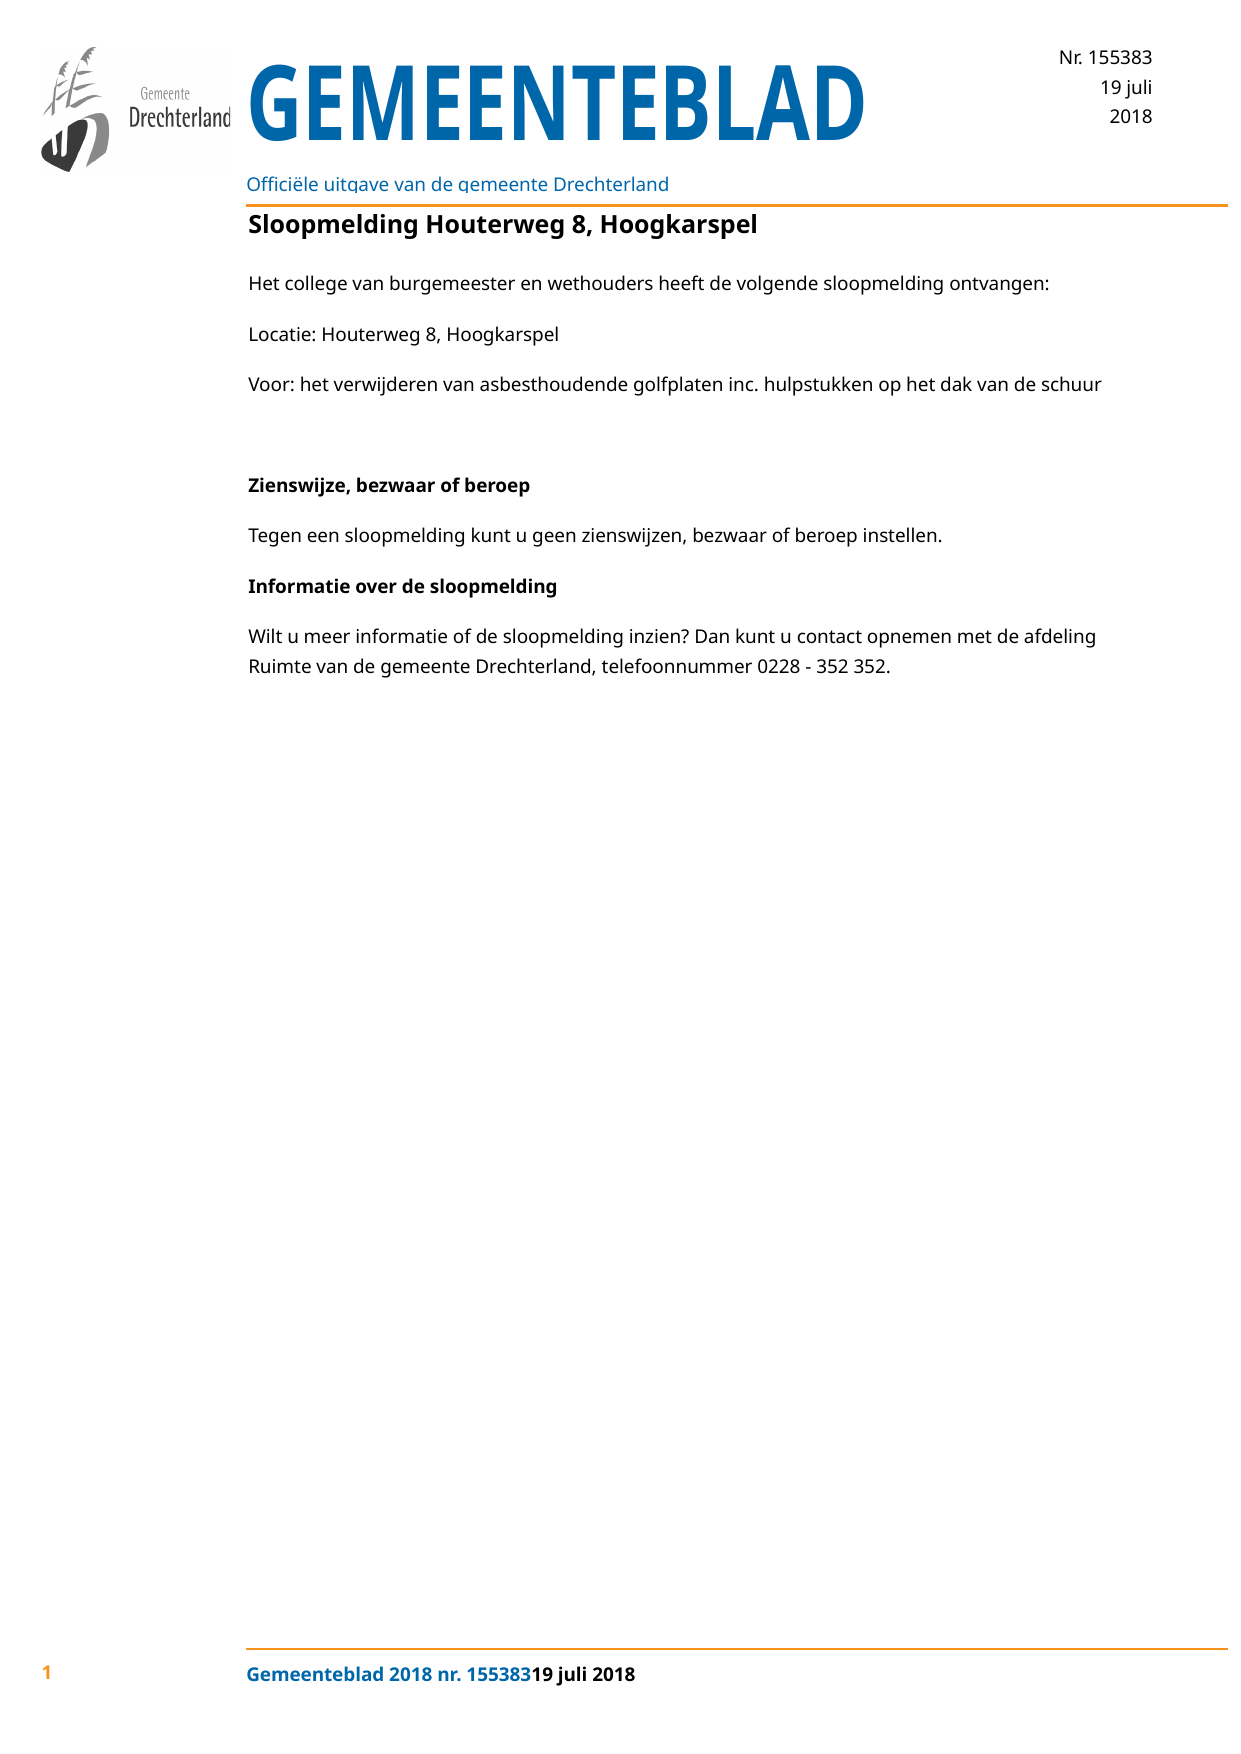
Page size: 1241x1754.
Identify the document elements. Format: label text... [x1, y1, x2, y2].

text Informatie over de sloopmelding [248, 573, 1152, 598]
text Locatie: Houterweg 8, Hoogkarspel [248, 321, 1152, 346]
text Tegen een sloopmelding kunt u geen zienswijzen, bezwaar of beroep instellen. [248, 522, 1152, 548]
text Wilt u meer informatie of de sloopmelding inzien? Dan kunt u contact opnemen met de afdeling Ruimte van de gemeente Drechterland, telefoonnummer 0228 - 352 352. [248, 623, 1152, 678]
text Sloopmelding Houterweg 8, Hoogkarspel [248, 207, 1152, 241]
text Het college van burgemeester en wethouders heeft de volgende sloopmelding ontvangen: [248, 270, 1152, 296]
picture [41, 47, 231, 172]
text Voor: het verwijderen van asbesthoudende golfplaten inc. hulpstukken op het dak van de schuur [248, 371, 1152, 397]
text Zienswijze, bezwaar of beroep [248, 472, 1152, 498]
